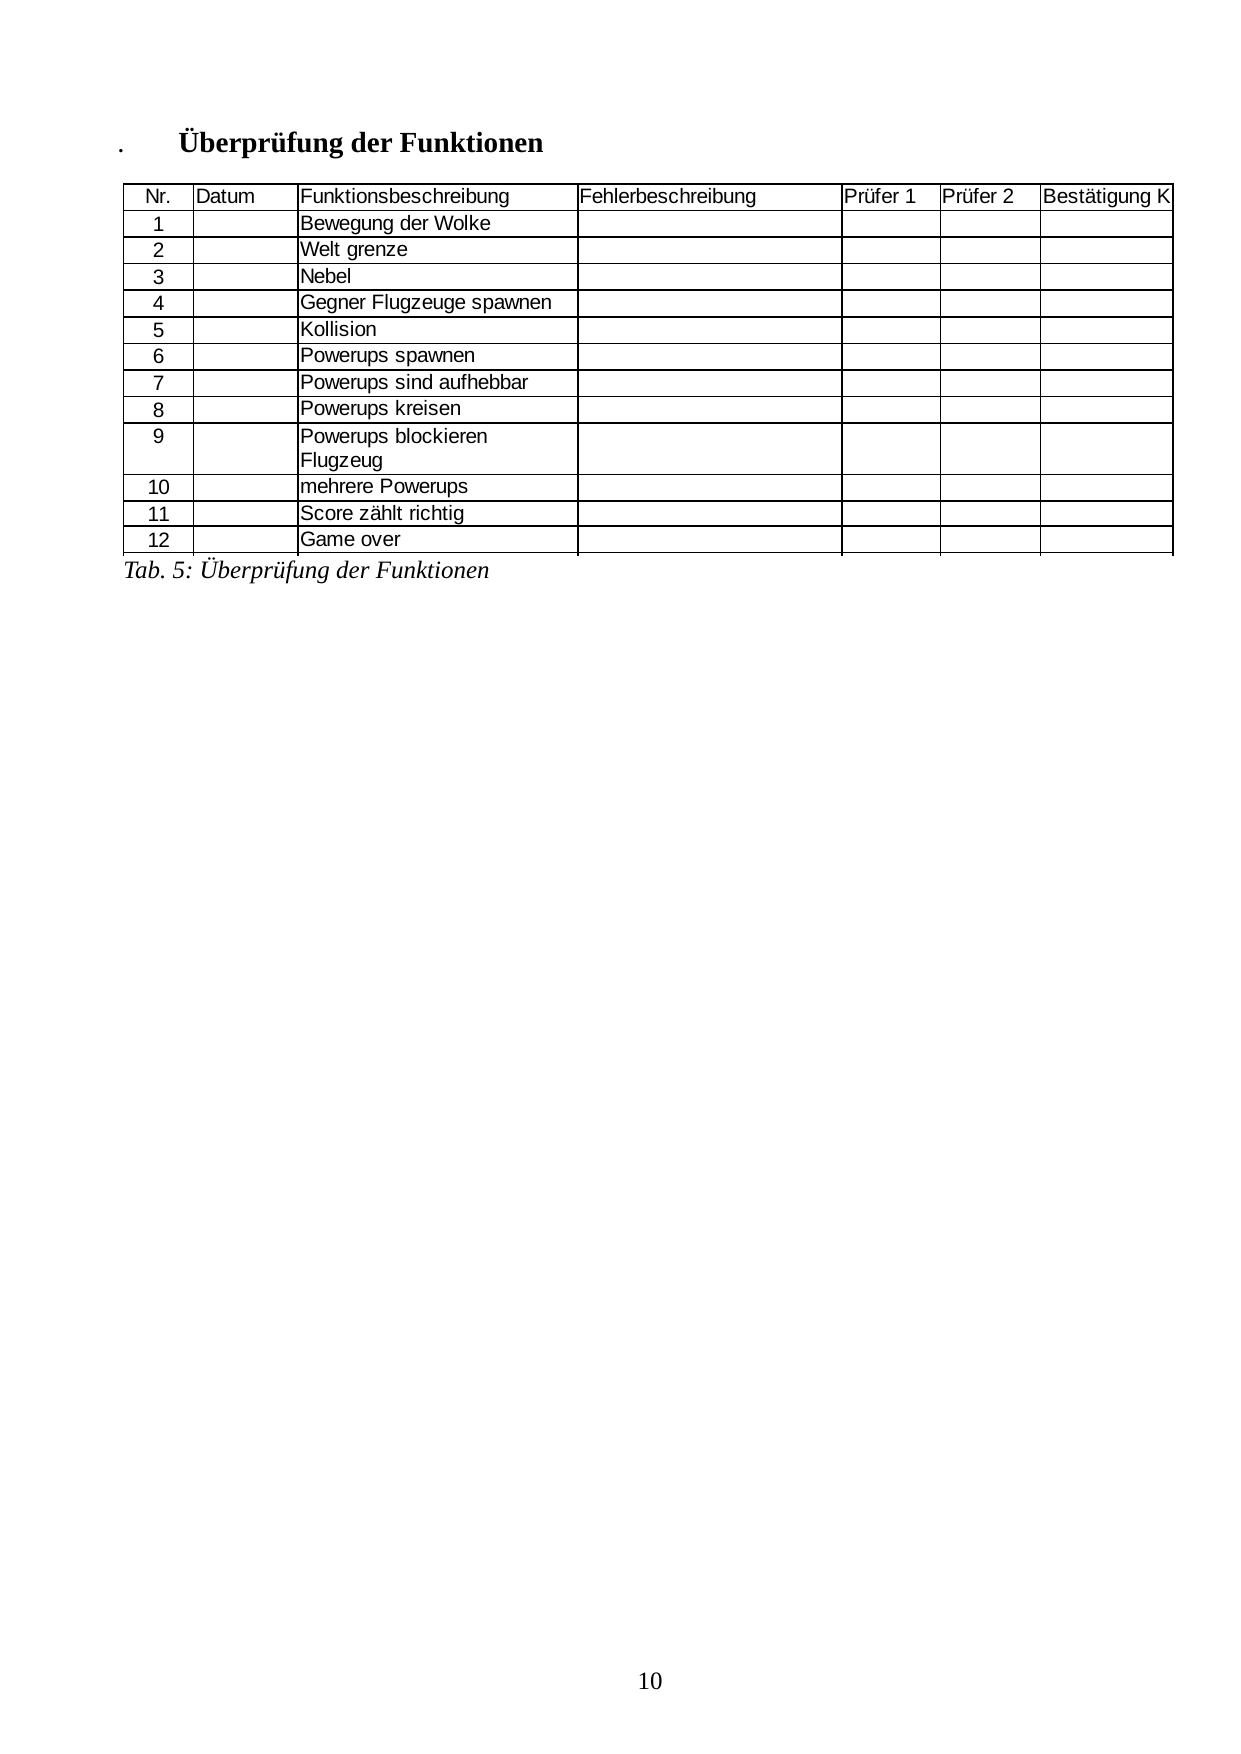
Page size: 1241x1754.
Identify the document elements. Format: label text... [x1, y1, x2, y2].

subtitle Überprüfung der Funktionen [118, 125, 1181, 159]
text Tab. 5: Überprüfung der Funktionen [123, 184, 1176, 584]
